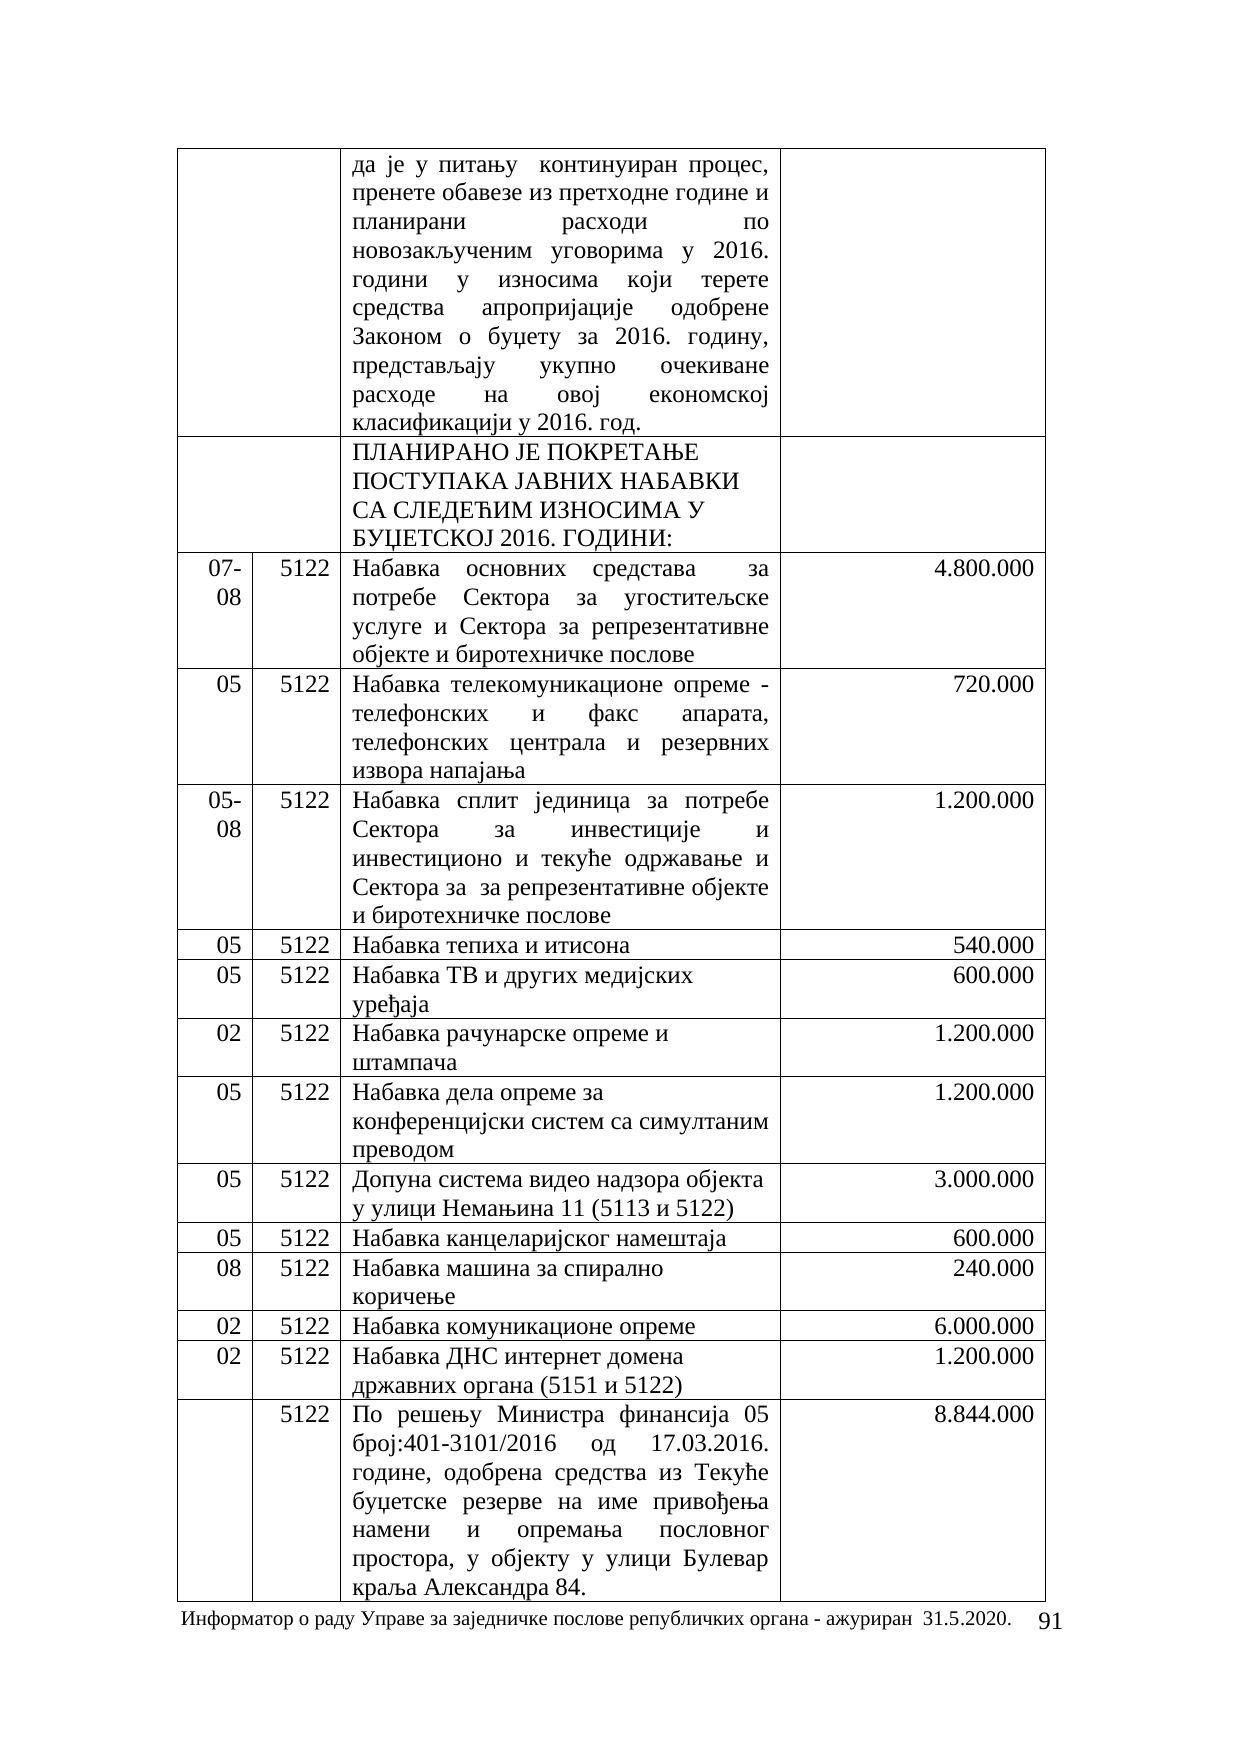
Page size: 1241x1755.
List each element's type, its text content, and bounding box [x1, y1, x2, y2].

table_cell 5122 [253, 1164, 340, 1222]
table_cell 5122 [253, 669, 340, 784]
table_cell 1.200.000 [781, 1077, 1045, 1163]
table_cell 5122 [253, 1341, 340, 1398]
table_cell 3.000.000 [781, 1164, 1045, 1222]
table_cell 5122 [253, 1253, 340, 1310]
table_cell 1.200.000 [781, 1019, 1045, 1076]
table_cell 05 [178, 960, 252, 1017]
table_cell 1.200.000 [781, 1341, 1045, 1398]
table_cell 05-08 [178, 785, 252, 929]
table_cell 6.000.000 [781, 1311, 1045, 1340]
table_cell ПЛАНИРАНО ЈЕ ПОКРЕТАЊЕ ПОСТУПАКА ЈАВНИХ НАБАВКИ СА СЛЕДЕЋИМ ИЗНОСИМА У БУЏЕТСКОЈ 2016. ГОДИНИ: [341, 437, 780, 552]
table_cell 4.800.000 [781, 553, 1045, 668]
table_cell 05 [178, 1223, 252, 1252]
table_cell 5122 [253, 1400, 340, 1601]
table_cell Набавка рачунарске опреме и штампача [341, 1019, 780, 1076]
table_cell 05 [178, 1164, 252, 1222]
table_cell [178, 149, 340, 436]
table_cell 02 [178, 1311, 252, 1340]
table_cell Набавка канцеларијског намештаја [341, 1223, 780, 1252]
table_cell Набавка ТВ и других медијских уређаја [341, 960, 780, 1017]
table_cell 5122 [253, 553, 340, 668]
table_cell Допуна система видео надзора објекта у улици Немањина 11 (5113 и 5122) [341, 1164, 780, 1222]
table_cell Набавка основних средстава за потребе Сектора за угоститељске услуге и Сектора за репрезентативне објекте и биротехничке послове [341, 553, 780, 668]
table_cell 5122 [253, 1019, 340, 1076]
table_cell Набавка тепиха и итисона [341, 930, 780, 959]
table_cell Набавка дела опреме за конференцијски систем са симултаним преводом [341, 1077, 780, 1163]
table_cell [178, 437, 340, 552]
table_cell 5122 [253, 960, 340, 1017]
table_cell [178, 1400, 252, 1601]
table_cell да је у питању континуиран процес, пренете обавезе из претходне године и планирани расходи по новозакљученим уговорима у 2016. години у износима који терете средства апропријације одобрене Законом о буџету за 2016. годину, представљају укупно очекиване расходе на овој економској класификацији у 2016. год. [341, 149, 780, 436]
table_cell 600.000 [781, 960, 1045, 1017]
table_cell 5122 [253, 785, 340, 929]
table_cell Набавка сплит јединица за потребе Сектора за инвестиције и инвестиционо и текуће одржавање и Сектора за за репрезентативне објекте и биротехничке послове [341, 785, 780, 929]
table_cell 720.000 [781, 669, 1045, 784]
table_cell 5122 [253, 1223, 340, 1252]
table_cell 240.000 [781, 1253, 1045, 1310]
table_cell 540.000 [781, 930, 1045, 959]
table_cell 8.844.000 [781, 1400, 1045, 1601]
table_cell 02 [178, 1019, 252, 1076]
table_cell 5122 [253, 930, 340, 959]
table_cell 5122 [253, 1311, 340, 1340]
table_cell 1.200.000 [781, 785, 1045, 929]
table_cell По решењу Министра финансија 05 број:401-3101/2016 од 17.03.2016. године, одобрена средства из Текуће буџетске резерве на име привођења намени и опремања пословног простора, у објекту у улици Булевар краља Александра 84. [341, 1400, 780, 1601]
table_cell 05 [178, 669, 252, 784]
table_cell Набавка комуникационе опреме [341, 1311, 780, 1340]
table_cell Набавка машина за спирално коричење [341, 1253, 780, 1310]
table_cell 02 [178, 1341, 252, 1398]
table_cell 05 [178, 930, 252, 959]
table_cell [781, 437, 1045, 552]
table_cell 600.000 [781, 1223, 1045, 1252]
table_cell 08 [178, 1253, 252, 1310]
table_cell Набавка телекомуникационе опрeме - телефонских и факс апарата, телефонских централа и резервних извора напајања [341, 669, 780, 784]
table_cell 07-08 [178, 553, 252, 668]
table_cell 05 [178, 1077, 252, 1163]
table_cell Набавка ДНС интернет домена државних органа (5151 и 5122) [341, 1341, 780, 1398]
table_cell 5122 [253, 1077, 340, 1163]
table_cell [781, 149, 1045, 436]
